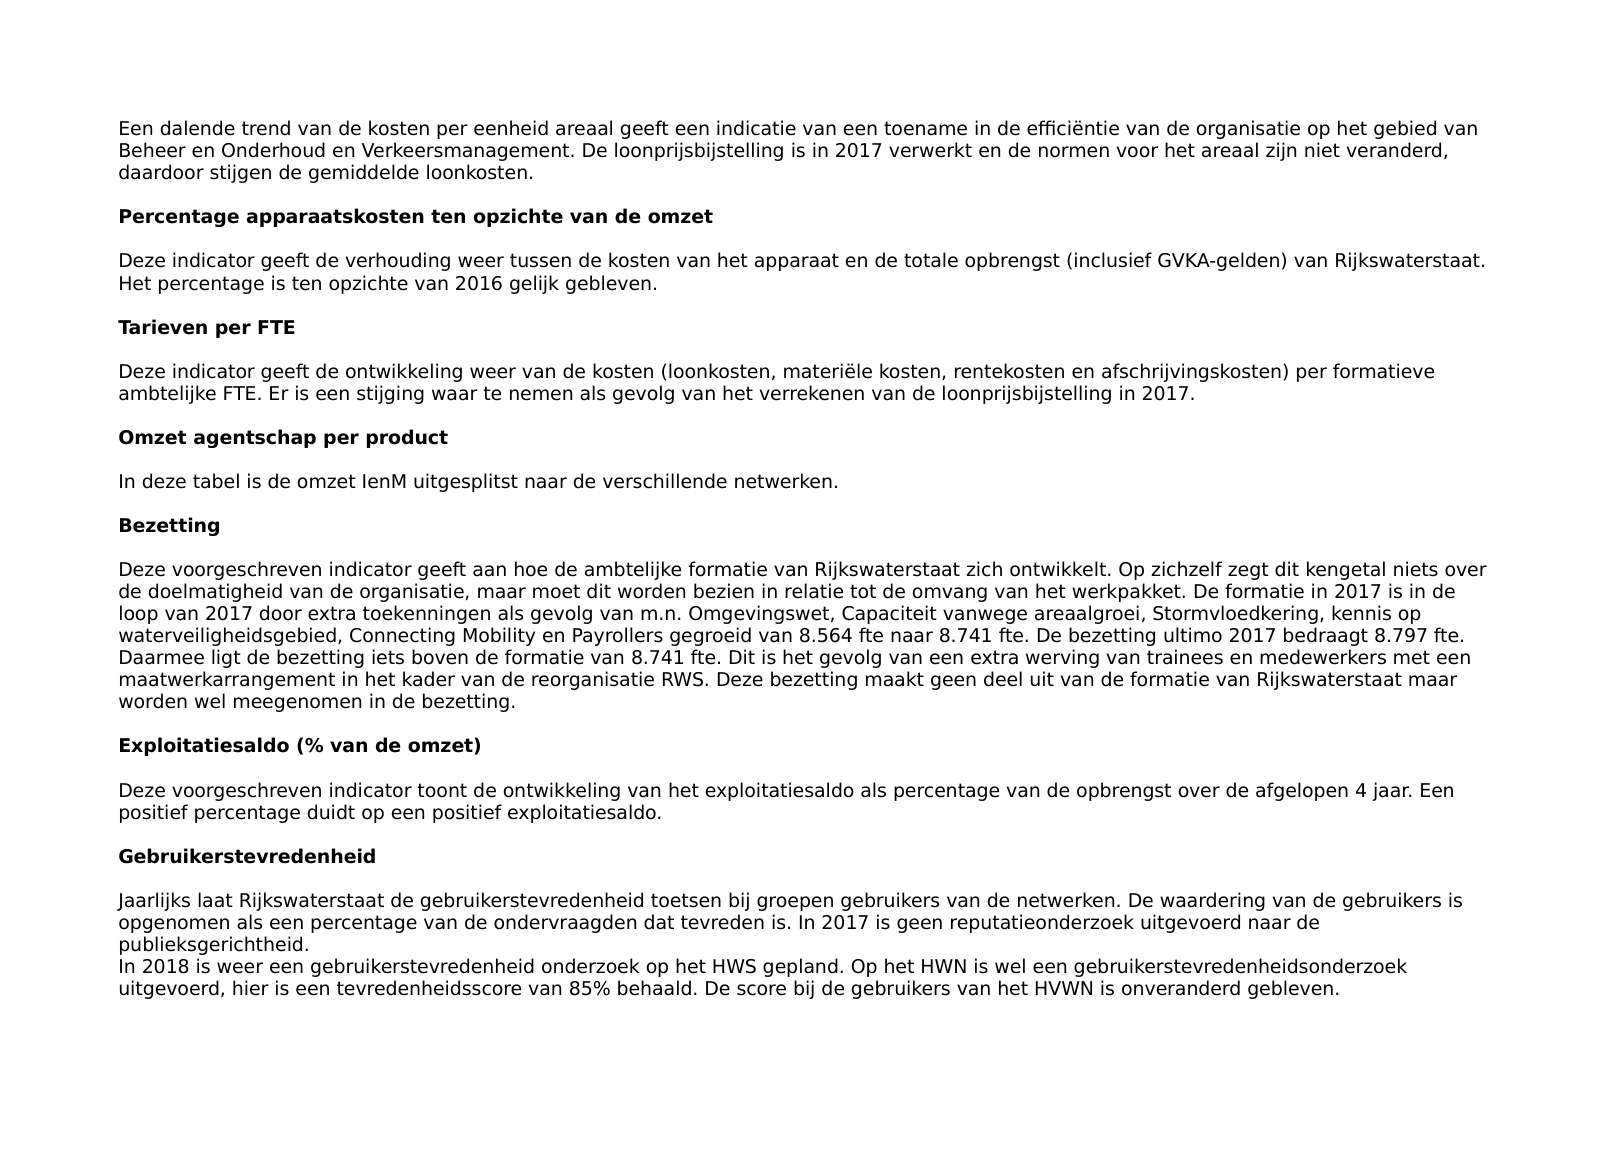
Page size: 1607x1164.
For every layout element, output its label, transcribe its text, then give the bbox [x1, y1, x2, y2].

text Deze indicator geeft de ontwikkeling weer van de kosten (loonkosten, materiële kosten, rentekosten en afschrijvingskosten) per formatieve ambtelijke FTE. Er is een stijging waar te nemen als gevolg van het verrekenen van de loonprijsbijstelling in 2017. [118, 361, 1488, 405]
subtitle Omzet agentschap per product [118, 427, 1488, 449]
text In deze tabel is de omzet IenM uitgesplitst naar de verschillende netwerken. [118, 471, 1488, 493]
subtitle Gebruikerstevredenheid [118, 846, 1488, 868]
text Deze voorgeschreven indicator geeft aan hoe de ambtelijke formatie van Rijkswaterstaat zich ontwikkelt. Op zichzelf zegt dit kengetal niets over de doelmatigheid van de organisatie, maar moet dit worden bezien in relatie tot de omvang van het werkpakket. De formatie in 2017 is in de loop van 2017 door extra toekenningen als gevolg van m.n. Omgevingswet, Capaciteit vanwege areaalgroei, Stormvloedkering, kennis op waterveiligheidsgebied, Connecting Mobility en Payrollers gegroeid van 8.564 fte naar 8.741 fte. De bezetting ultimo 2017 bedraagt 8.797 fte. Daarmee ligt de bezetting iets boven de formatie van 8.741 fte. Dit is het gevolg van een extra werving van trainees en medewerkers met een maatwerkarrangement in het kader van de reorganisatie RWS. Deze bezetting maakt geen deel uit van de formatie van Rijkswaterstaat maar worden wel meegenomen in de bezetting. [118, 559, 1488, 713]
subtitle Tarieven per FTE [118, 317, 1488, 338]
text Jaarlijks laat Rijkswaterstaat de gebruikerstevredenheid toetsen bij groepen gebruikers van de netwerken. De waardering van de gebruikers is opgenomen als een percentage van de ondervraagden dat tevreden is. In 2017 is geen reputatieonderzoek uitgevoerd naar de publieksgerichtheid. [118, 890, 1488, 956]
text Deze voorgeschreven indicator toont de ontwikkeling van het exploitatiesaldo als percentage van de opbrengst over de afgelopen 4 jaar. Een positief percentage duidt op een positief exploitatiesaldo. [118, 779, 1488, 823]
subtitle Percentage apparaatskosten ten opzichte van de omzet [118, 206, 1488, 228]
subtitle Bezetting [118, 515, 1488, 537]
text Deze indicator geeft de verhouding weer tussen de kosten van het apparaat en de totale opbrengst (inclusief GVKA-gelden) van Rijkswaterstaat. Het percentage is ten opzichte van 2016 gelijk gebleven. [118, 250, 1488, 294]
text Een dalende trend van de kosten per eenheid areaal geeft een indicatie van een toename in de efficiëntie van de organisatie op het gebied van Beheer en Onderhoud en Verkeersmanagement. De loonprijsbijstelling is in 2017 verwerkt en de normen voor het areaal zijn niet veranderd, daardoor stijgen de gemiddelde loonkosten. [118, 118, 1488, 184]
text In 2018 is weer een gebruikerstevredenheid onderzoek op het HWS gepland. Op het HWN is wel een gebruikerstevredenheidsonderzoek uitgevoerd, hier is een tevredenheidsscore van 85% behaald. De score bij de gebruikers van het HVWN is onveranderd gebleven. [118, 956, 1488, 1000]
subtitle Exploitatiesaldo (% van de omzet) [118, 735, 1488, 757]
